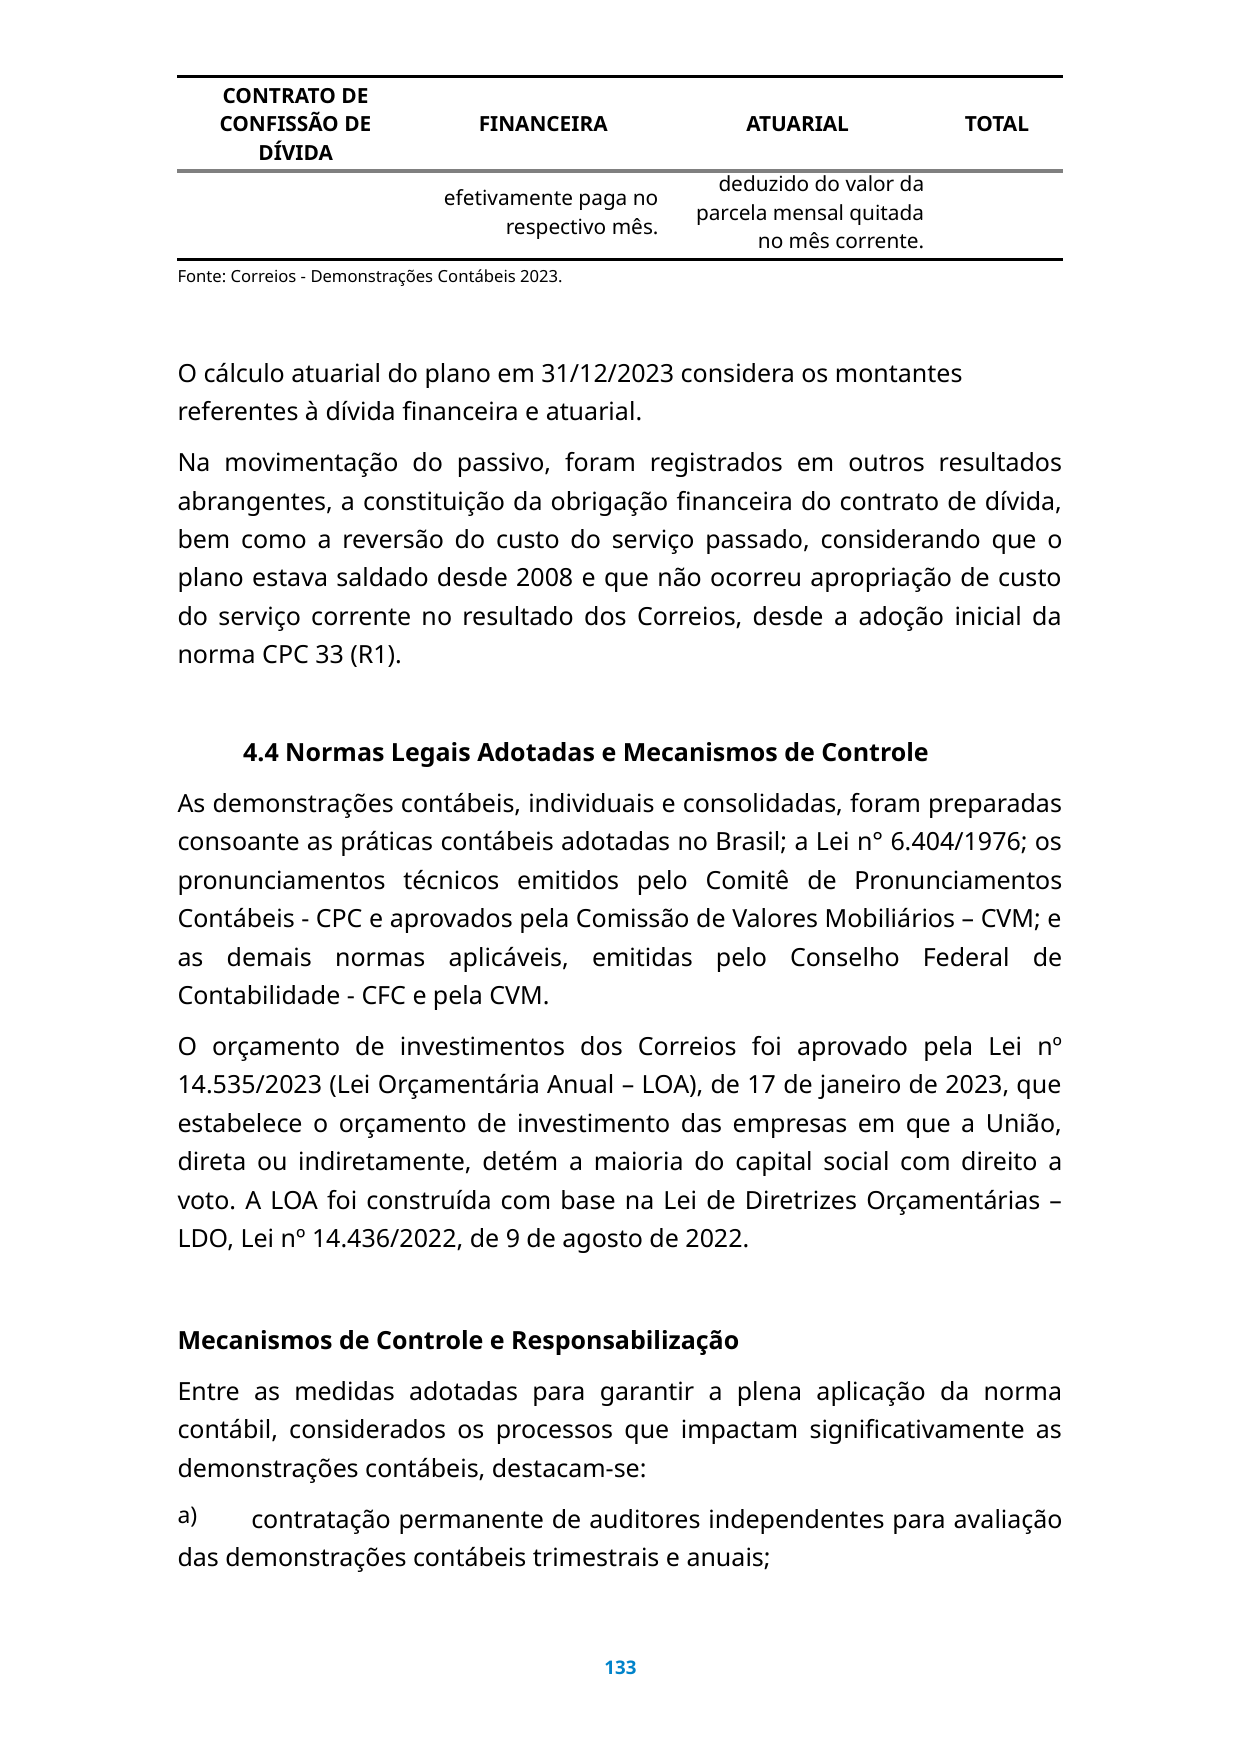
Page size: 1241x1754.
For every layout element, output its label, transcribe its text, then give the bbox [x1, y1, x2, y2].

text O cálculo atuarial do plano em 31/12/2023 considera os montantes referentes à dívida financeira e atuarial. [177, 351, 1063, 428]
table_header TOTAL [930, 78, 1063, 169]
table_header CONTRATO DE CONFISSÃO DE DÍVIDA [177, 78, 413, 169]
text Entre as medidas adotadas para garantir a plena aplicação da norma contábil, considerados os processos que impactam significativamente as demonstrações contábeis, destacam-se: [177, 1369, 1063, 1484]
table_header ATUARIAL [665, 78, 930, 169]
subtitle 4.4 Normas Legais Adotadas e Mecanismos de Controle [177, 734, 1063, 768]
text As demonstrações contábeis, individuais e consolidadas, foram preparadas consoante as práticas contábeis adotadas no Brasil; a Lei n° 6.404/1976; os pronunciamentos técnicos emitidos pelo Comitê de Pronunciamentos Contábeis - CPC e aprovados pela Comissão de Valores Mobiliários – CVM; e as demais normas aplicáveis, emitidas pelo Conselho Federal de Contabilidade - CFC e pela CVM. [177, 781, 1063, 1012]
list contratação permanente de auditores independentes para avaliação das demonstrações contábeis trimestrais e anuais; [177, 1497, 1063, 1574]
table_cell [177, 173, 413, 257]
table_cell [930, 173, 1063, 257]
text Mecanismos de Controle e Responsabilização [177, 1318, 1063, 1357]
table_cell deduzido do valor da parcela mensal quitada no mês corrente. [665, 173, 930, 257]
table_header FINANCEIRA [414, 78, 664, 169]
table_cell efetivamente paga no respectivo mês. [414, 173, 664, 257]
text O orçamento de investimentos dos Correios foi aprovado pela Lei nº 14.535/2023 (Lei Orçamentária Anual – LOA), de 17 de janeiro de 2023, que estabelece o orçamento de investimento das empresas em que a União, direta ou indiretamente, detém a maioria do capital social com direito a voto. A LOA foi construída com base na Lei de Diretrizes Orçamentárias – LDO, Lei nº 14.436/2022, de 9 de agosto de 2022. [177, 1024, 1063, 1255]
text Fonte: Correios - Demonstrações Contábeis 2023. [177, 261, 1063, 288]
text Na movimentação do passivo, foram registrados em outros resultados abrangentes, a constituição da obrigação financeira do contrato de dívida, bem como a reversão do custo do serviço passado, considerando que o plano estava saldado desde 2008 e que não ocorreu apropriação de custo do serviço corrente no resultado dos Correios, desde a adoção inicial da norma CPC 33 (R1). [177, 440, 1063, 671]
